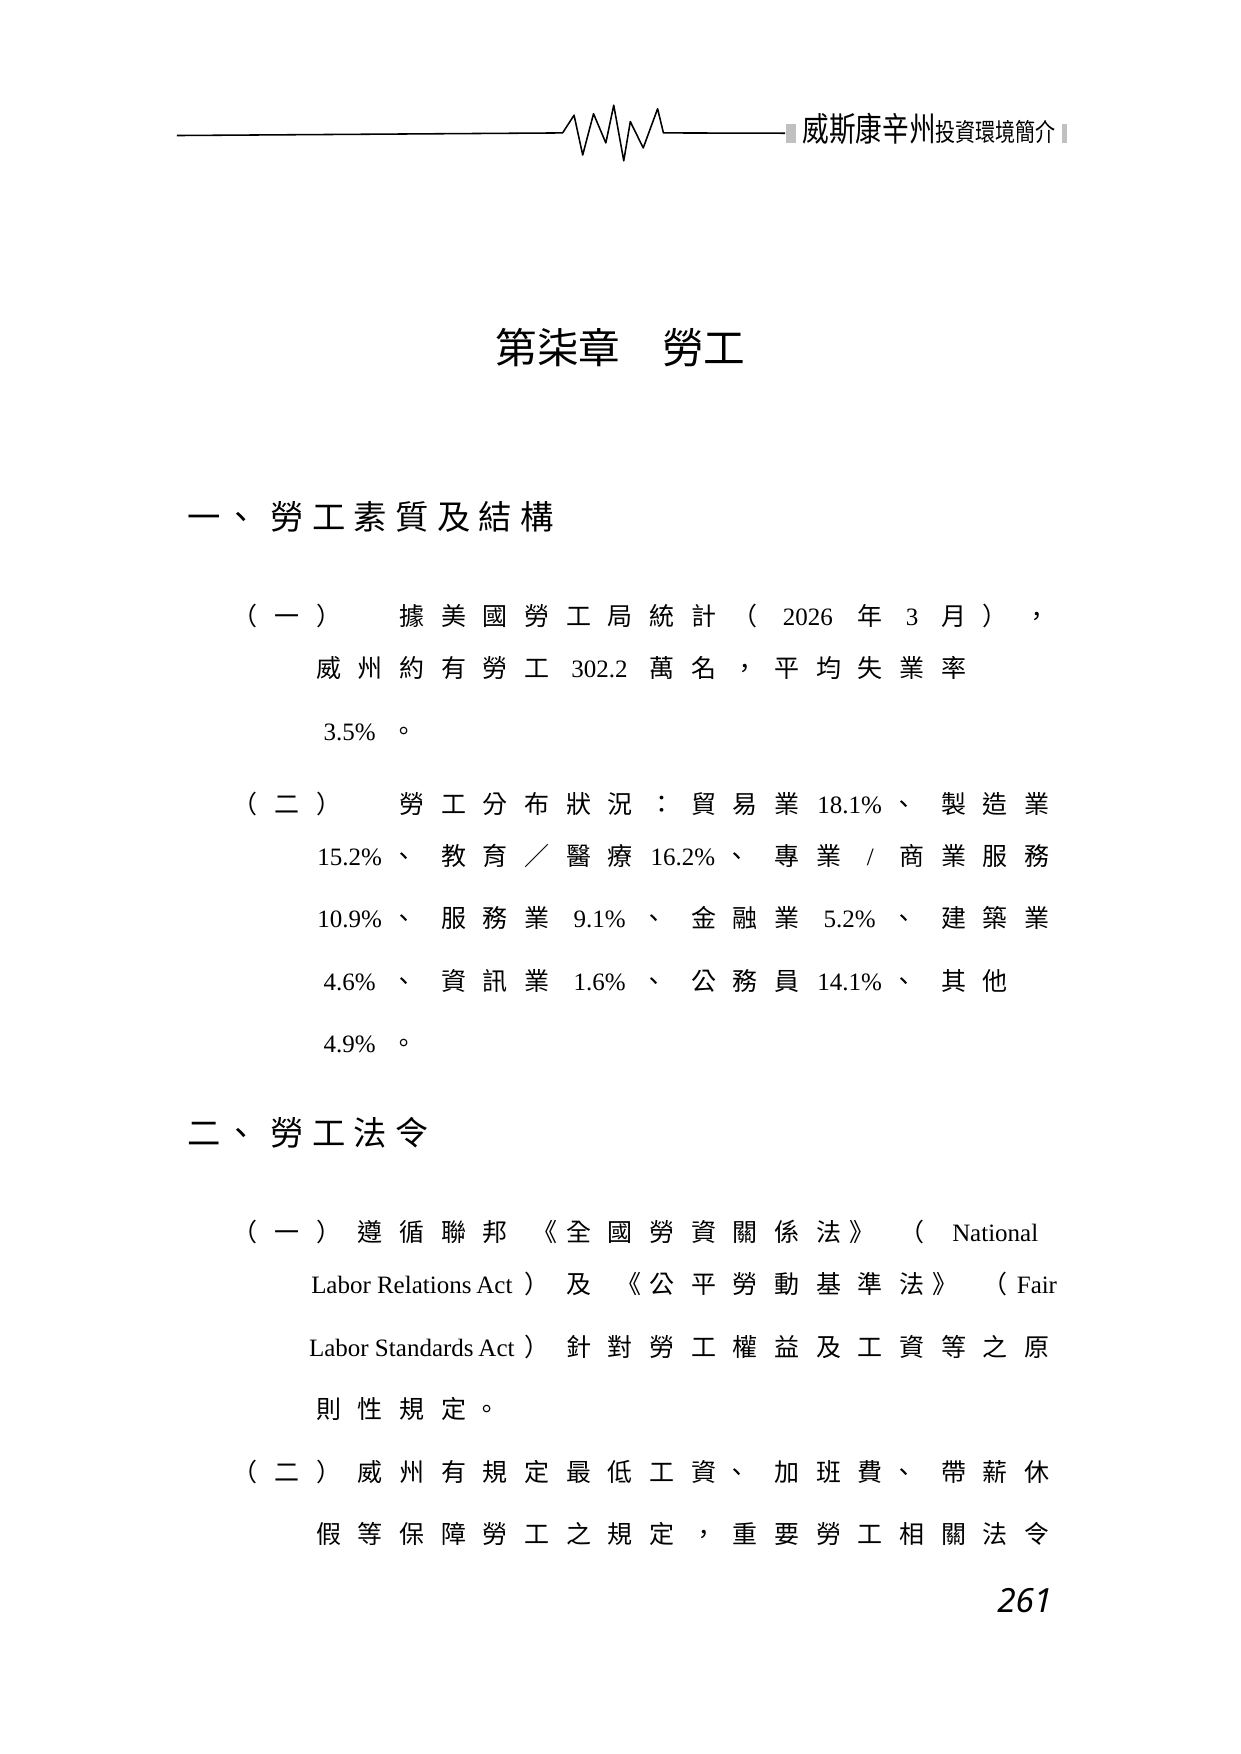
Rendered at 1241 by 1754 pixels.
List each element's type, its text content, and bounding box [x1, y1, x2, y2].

text （一）遵循聯邦《全國勞資關係法》（National Labor Relations Act）及《公平勞動基準法》（Fair Labor Standards Act）針對勞工權益及工資等之原則性規定。 [207, 1179, 1058, 1429]
text （一） 據美國勞工局統計（2026年3月），威州約有勞工302.2萬名，平均失業率3.5%。 [207, 563, 1058, 750]
text （二） 勞工分布狀況：貿易業18.1%、製造業15.2%、教育／醫療16.2%、專業/商業服務10.9%、服務業9.1%、金融業5.2%、建築業4.6%、資訊業1.6%、公務員14.1%、其他4.9%。 [207, 750, 1058, 1063]
text 一、勞工素質及結構 [183, 473, 1058, 536]
text 二、勞工法令 [183, 1089, 1058, 1152]
text 第柒章 勞工 [183, 304, 1058, 366]
text （二）威州有規定最低工資、加班費、帶薪休假等保障勞工之規定，重要勞工相關法令 [207, 1429, 1058, 1554]
